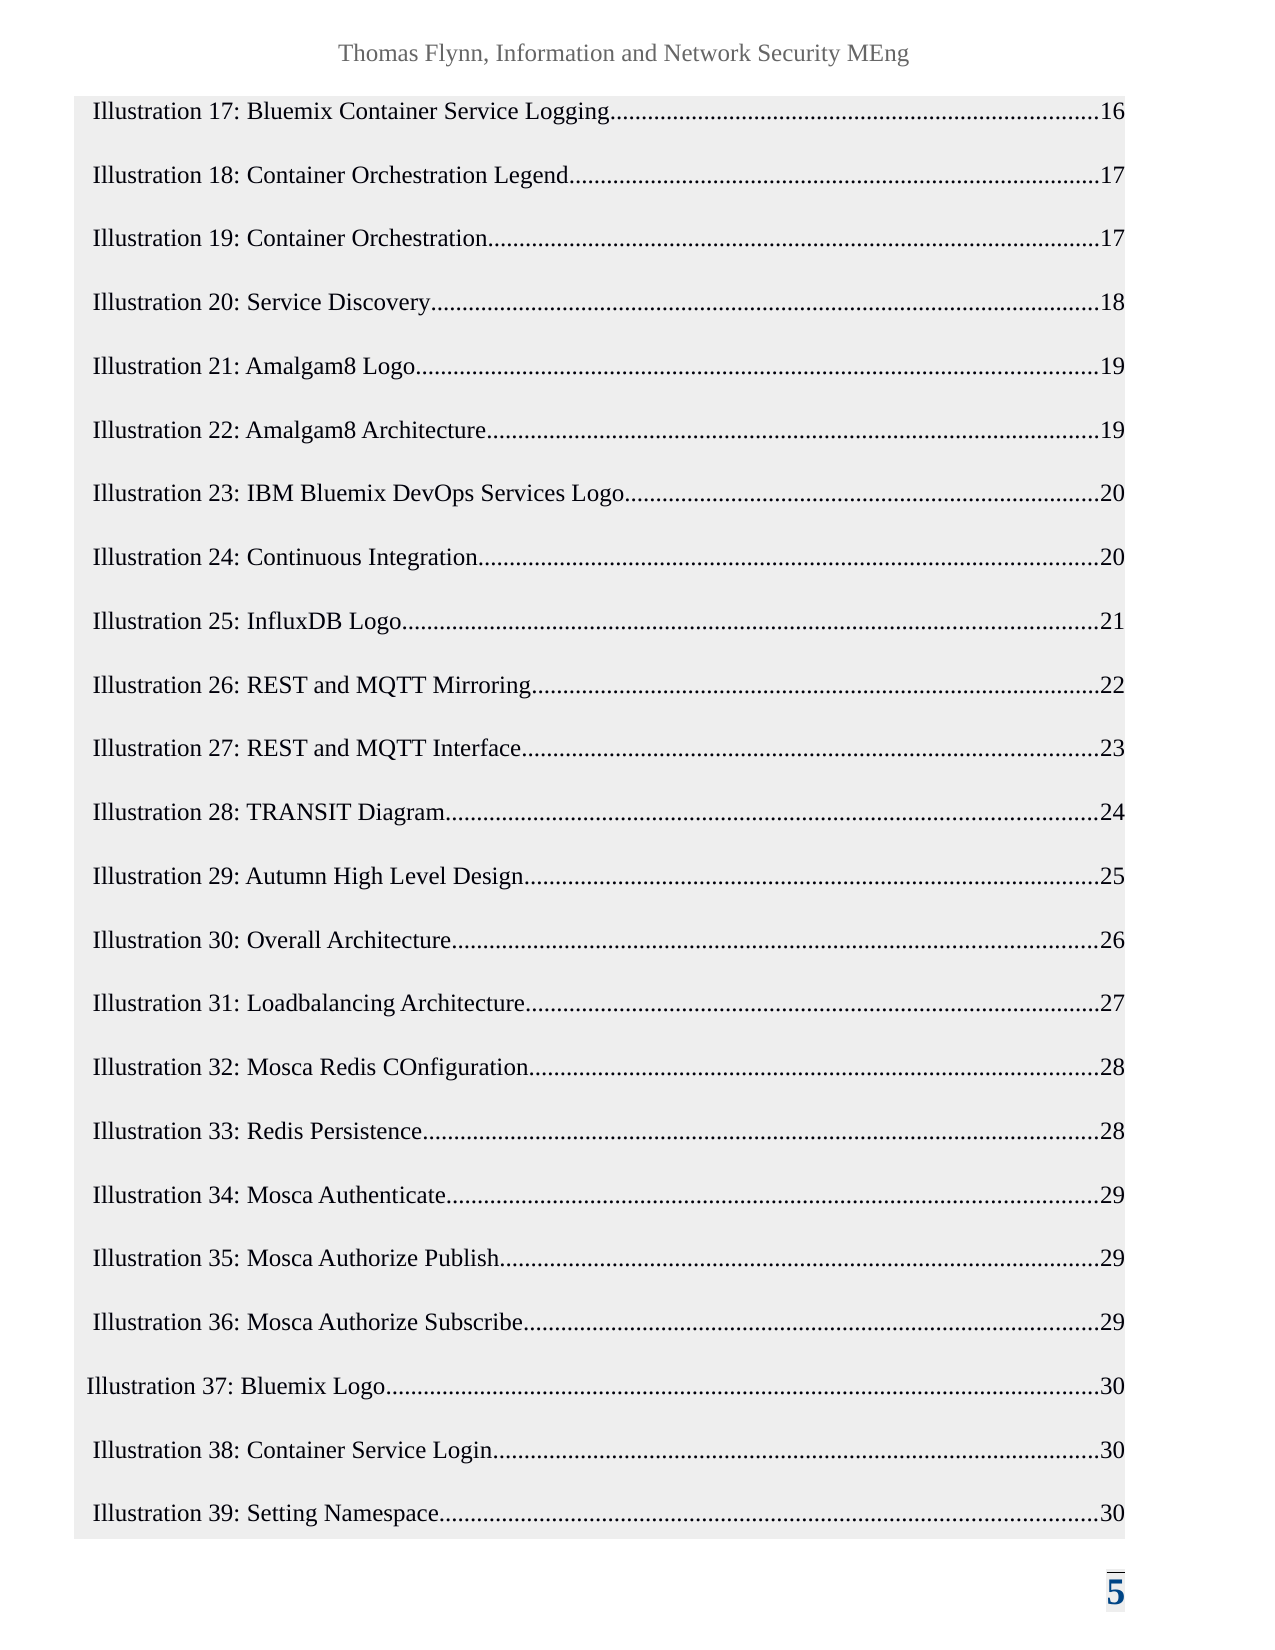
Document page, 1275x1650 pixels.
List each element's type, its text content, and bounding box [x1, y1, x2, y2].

text Illustration 35: Mosca Authorize Publish 29 [86, 1243, 1125, 1272]
text Illustration 25: InfluxDB Logo 21 [86, 606, 1125, 635]
text Illustration 37: Bluemix Logo 30 [86, 1371, 1125, 1400]
text Illustration 21: Amalgam8 Logo 19 [86, 351, 1125, 380]
text Illustration 39: Setting Namespace 30 [86, 1498, 1125, 1527]
text Illustration 38: Container Service Login 30 [86, 1435, 1125, 1463]
text Illustration 36: Mosca Authorize Subscribe 29 [86, 1307, 1125, 1336]
text Illustration 33: Redis Persistence 28 [86, 1116, 1125, 1145]
text Illustration 30: Overall Architecture 26 [86, 925, 1125, 953]
text Illustration 22: Amalgam8 Architecture 19 [86, 415, 1125, 443]
text Illustration 17: Bluemix Container Service Logging 16 [86, 96, 1125, 125]
text Illustration 23: IBM Bluemix DevOps Services Logo 20 [86, 478, 1125, 507]
text Illustration 34: Mosca Authenticate 29 [86, 1180, 1125, 1208]
text Illustration 18: Container Orchestration Legend 17 [86, 160, 1125, 188]
text Illustration 24: Continuous Integration 20 [86, 542, 1125, 571]
text Illustration 26: REST and MQTT Mirroring 22 [86, 670, 1125, 698]
text Illustration 31: Loadbalancing Architecture 27 [86, 988, 1125, 1017]
text Illustration 27: REST and MQTT Interface 23 [86, 733, 1125, 762]
text Illustration 32: Mosca Redis COnfiguration 28 [86, 1052, 1125, 1081]
text Illustration 20: Service Discovery 18 [86, 287, 1125, 316]
text Illustration 19: Container Orchestration 17 [86, 223, 1125, 252]
text Illustration 28: TRANSIT Diagram 24 [86, 797, 1125, 826]
text Illustration 29: Autumn High Level Design 25 [86, 861, 1125, 890]
